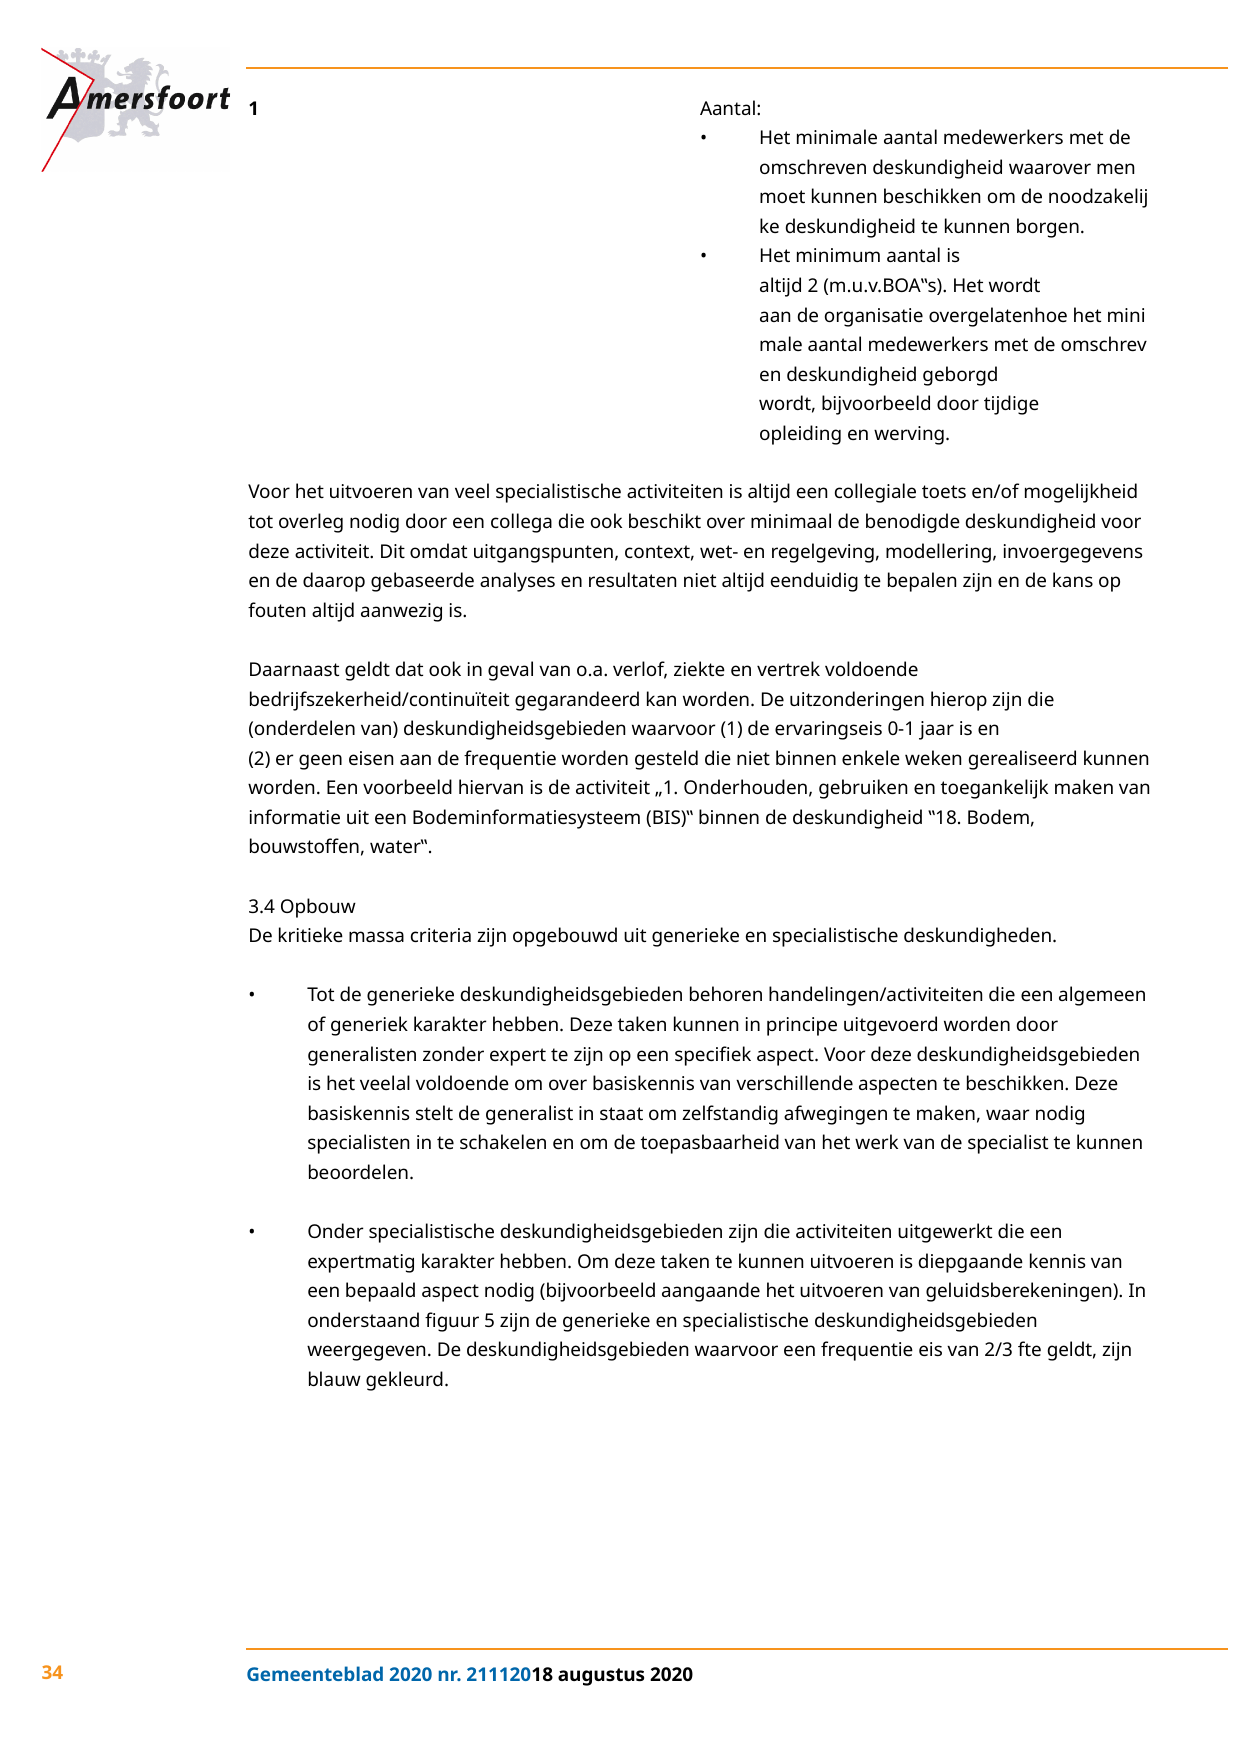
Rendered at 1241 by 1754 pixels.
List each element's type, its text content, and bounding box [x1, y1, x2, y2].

text 3.4 Opbouw [248, 893, 1152, 919]
table_cell 1 [248, 95, 700, 446]
picture [41, 47, 231, 172]
list Onder specialistische deskundigheidsgebieden zijn die activiteiten uitgewerkt die een expertmatig karakter hebben. Om deze taken te kunnen uitvoeren is diepgaande kennis van een bepaald aspect nodig (bijvoorbeeld aangaande het uitvoeren van geluidsberekeningen). In onderstaand figuur 5 zijn de generieke en specialistische deskundigheidsgebieden weergegeven. De deskundigheidsgebieden waarvoor een frequentie eis van 2/3 fte geldt, zijn blauw gekleurd. [248, 1218, 1152, 1392]
table_cell Aantal: Het minimale aantal medewerkers met de omschreven deskundigheid waarover menmoet kunnen beschikken om de noodzakelijke deskundigheid te kunnen borgen. Het minimum aantal is altijd 2 (m.u.v.BOA‟s). Het wordt aan de organisatie overgelatenhoe het minimale aantal medewerkers met de omschreven deskundigheid geborgd wordt, bijvoorbeeld door tijdige opleiding en werving. [700, 95, 1152, 446]
text (2) er geen eisen aan de frequentie worden gesteld die niet binnen enkele weken gerealiseerd kunnen worden. Een voorbeeld hiervan is de activiteit „1. Onderhouden, gebruiken en toegankelijk maken van informatie uit een Bodeminformatiesysteem (BIS)‟ binnen de deskundigheid ‟18. Bodem, bouwstoffen, water‟. [248, 745, 1152, 859]
text Daarnaast geldt dat ook in geval van o.a. verlof, ziekte en vertrek voldoende bedrijfszekerheid/continuïteit gegarandeerd kan worden. De uitzonderingen hierop zijn die (onderdelen van) deskundigheidsgebieden waarvoor (1) de ervaringseis 0-1 jaar is en [248, 656, 1152, 741]
list Tot de generieke deskundigheidsgebieden behoren handelingen/activiteiten die een algemeen of generiek karakter hebben. Deze taken kunnen in principe uitgevoerd worden door generalisten zonder expert te zijn op een specifiek aspect. Voor deze deskundigheidsgebieden is het veelal voldoende om over basiskennis van verschillende aspecten te beschikken. Deze basiskennis stelt de generalist in staat om zelfstandig afwegingen te maken, waar nodig specialisten in te schakelen en om de toepasbaarheid van het werk van de specialist te kunnen beoordelen. [248, 982, 1152, 1185]
text De kritieke massa criteria zijn opgebouwd uit generieke en specialistische deskundigheden. [248, 922, 1152, 948]
text Voor het uitvoeren van veel specialistische activiteiten is altijd een collegiale toets en/of mogelijkheid tot overleg nodig door een collega die ook beschikt over minimaal de benodigde deskundigheid voor deze activiteit. Dit omdat uitgangspunten, context, wet- en regelgeving, modellering, invoergegevens en de daarop gebaseerde analyses en resultaten niet altijd eenduidig te bepalen zijn en de kans op fouten altijd aanwezig is. [248, 479, 1152, 623]
